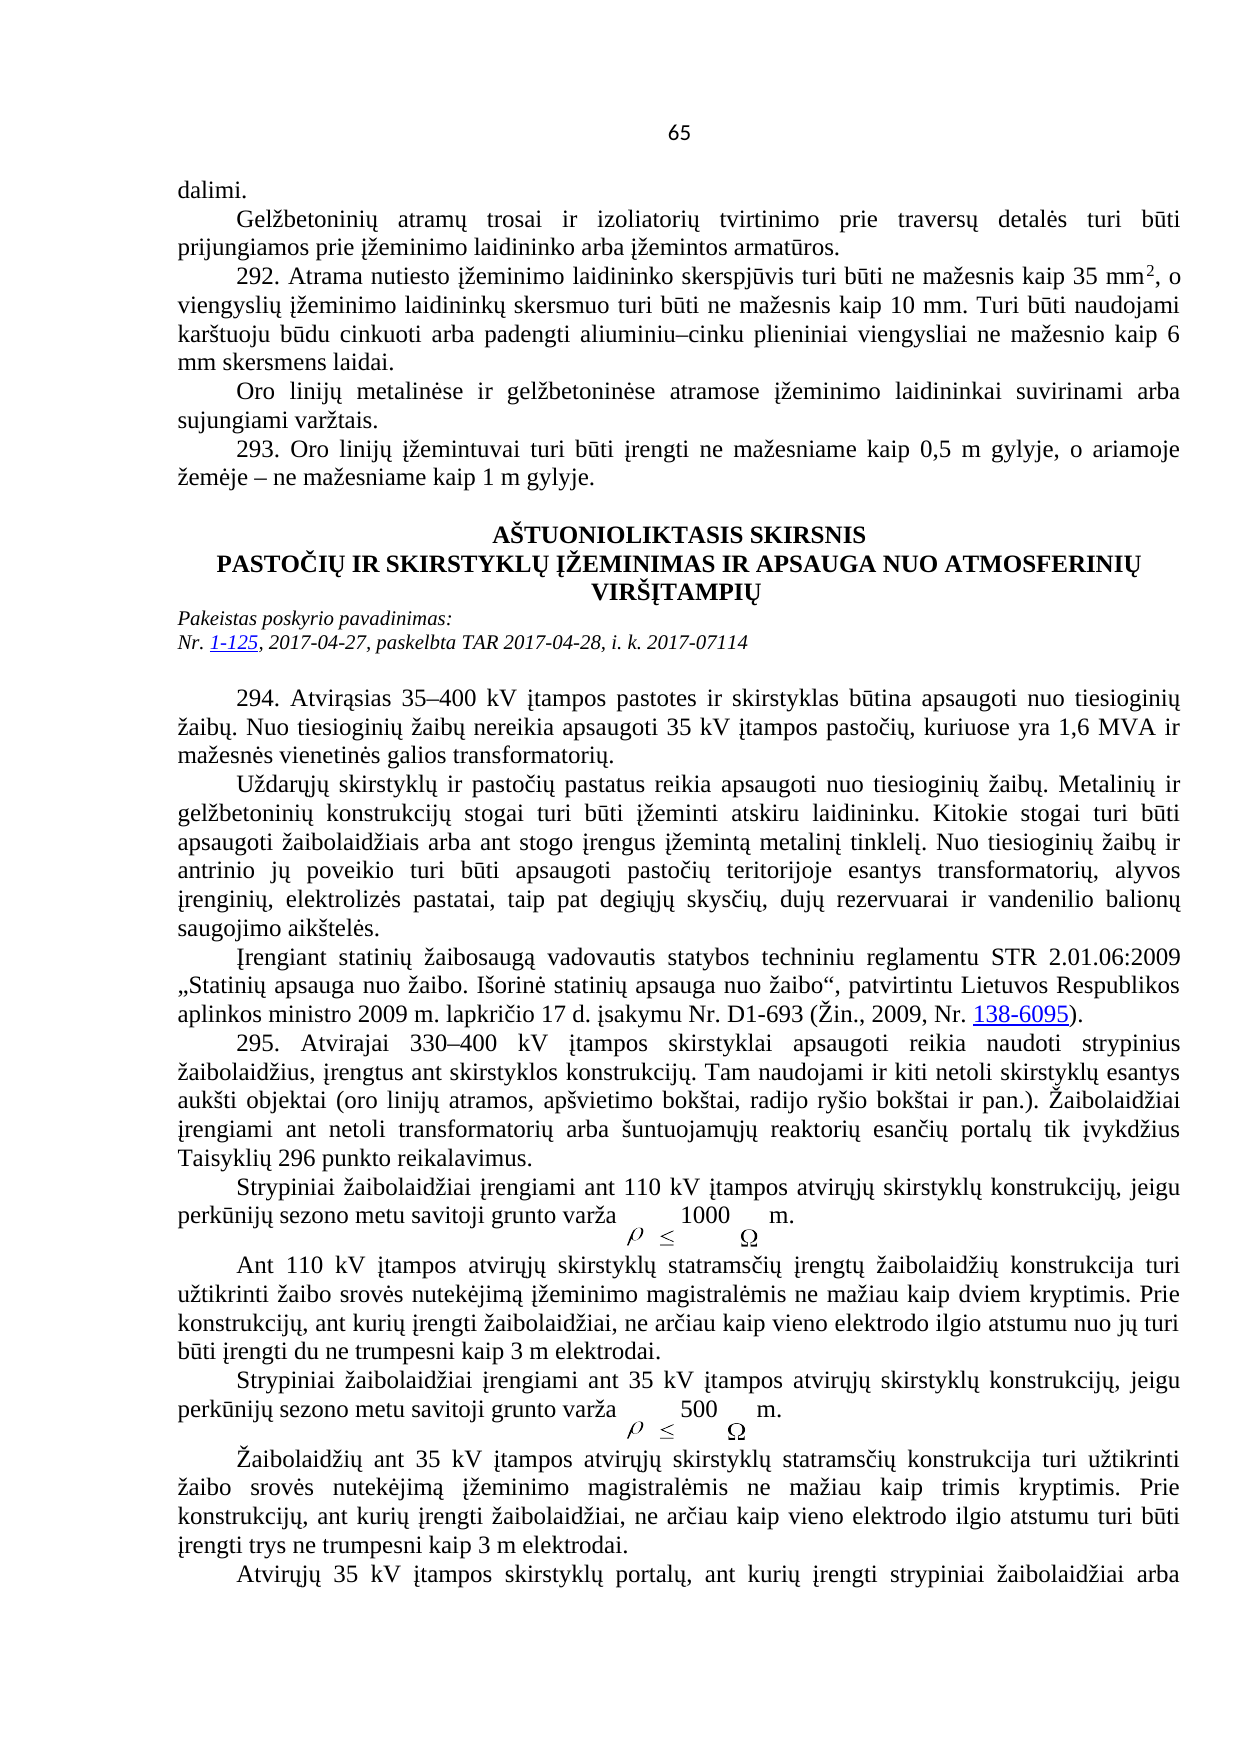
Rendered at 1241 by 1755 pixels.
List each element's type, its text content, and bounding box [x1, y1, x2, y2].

text Nr. 1-125, 2017-04-27, paskelbta TAR 2017-04-28, i. k. 2017-07114 [177, 630, 1181, 654]
text 293. Oro linijų įžemintuvai turi būti įrengti ne mažesniame kaip 0,5 m gylyje, o ariamoje žemėje – ne mažesniame kaip 1 m gylyje. [177, 434, 1181, 491]
text Strypiniai žaibolaidžiai įrengiami ant 110 kV įtampos atvirųjų skirstyklų konstrukcijų, jeigu perkūnijų sezono metu savitoji grunto varža 1000 m. [177, 1172, 1181, 1250]
text 292. Atrama nutiesto įžeminimo laidininko skerspjūvis turi būti ne mažesnis kaip 35 mm2, o viengyslių įžeminimo laidininkų skersmuo turi būti ne mažesnis kaip 10 mm. Turi būti naudojami karštuoju būdu cinkuoti arba padengti aliuminiu–cinku plieniniai viengysliai ne mažesnio kaip 6 mm skersmens laidai. [177, 261, 1181, 376]
text dalimi. [177, 175, 1181, 204]
text Oro linijų metalinėse ir gelžbetoninėse atramose įžeminimo laidininkai suvirinami arba sujungiami varžtais. [177, 376, 1181, 434]
text Gelžbetoninių atramų trosai ir izoliatorių tvirtinimo prie traversų detalės turi būti prijungiamos prie įžeminimo laidininko arba įžemintos armatūros. [177, 204, 1181, 261]
text Uždarųjų skirstyklų ir pastočių pastatus reikia apsaugoti nuo tiesioginių žaibų. Metalinių ir gelžbetoninių konstrukcijų stogai turi būti įžeminti atskiru laidininku. Kitokie stogai turi būti apsaugoti žaibolaidžiais arba ant stogo įrengus įžemintą metalinį tinklelį. Nuo tiesioginių žaibų ir antrinio jų poveikio turi būti apsaugoti pastočių teritorijoje esantys transformatorių, alyvos įrenginių, elektrolizės pastatai, taip pat degiųjų skysčių, dujų rezervuarai ir vandenilio balionų saugojimo aikštelės. [177, 769, 1181, 942]
text PASTOČIŲ IR SKIRSTYKLŲ ĮŽEMINIMAS IR APSAUGA NUO ATMOSFERINIŲ VIRŠĮTAMPIŲ [177, 549, 1181, 606]
text 294. Atvirąsias 35–400 kV įtampos pastotes ir skirstyklas būtina apsaugoti nuo tiesioginių žaibų. Nuo tiesioginių žaibų nereikia apsaugoti 35 kV įtampos pastočių, kuriuose yra 1,6 MVA ir mažesnės vienetinės galios transformatorių. [177, 683, 1181, 769]
text Pakeistas poskyrio pavadinimas: [177, 606, 1181, 630]
text Įrengiant statinių žaibosaugą vadovautis statybos techniniu reglamentu STR 2.01.06:2009 „Statinių apsauga nuo žaibo. Išorinė statinių apsauga nuo žaibo“, patvirtintu Lietuvos Respublikos aplinkos ministro 2009 m. lapkričio 17 d. įsakymu Nr. D1-693 (Žin., 2009, Nr. 138-6095). [177, 942, 1181, 1028]
text 295. Atvirajai 330–400 kV įtampos skirstyklai apsaugoti reikia naudoti strypinius žaibolaidžius, įrengtus ant skirstyklos konstrukcijų. Tam naudojami ir kiti netoli skirstyklų esantys aukšti objektai (oro linijų atramos, apšvietimo bokštai, radijo ryšio bokštai ir pan.). Žaibolaidžiai įrengiami ant netoli transformatorių arba šuntuojamųjų reaktorių esančių portalų tik įvykdžius Taisyklių 296 punkto reikalavimus. [177, 1028, 1181, 1172]
text Žaibolaidžių ant 35 kV įtampos atvirųjų skirstyklų statramsčių konstrukcija turi užtikrinti žaibo srovės nutekėjimą įžeminimo magistralėmis ne mažiau kaip trimis kryptimis. Prie konstrukcijų, ant kurių įrengti žaibolaidžiai, ne arčiau kaip vieno elektrodo ilgio atstumu turi būti įrengti trys ne trumpesni kaip 3 m elektrodai. [177, 1444, 1181, 1559]
text AŠTUONIOLIKTASIS SKIRSNIS [177, 520, 1181, 549]
text Strypiniai žaibolaidžiai įrengiami ant 35 kV įtampos atvirųjų skirstyklų konstrukcijų, jeigu perkūnijų sezono metu savitoji grunto varža 500 m. [177, 1365, 1181, 1444]
text Atvirųjų 35 kV įtampos skirstyklų portalų, ant kurių įrengti strypiniai žaibolaidžiai arba [177, 1559, 1181, 1587]
text Ant 110 kV įtampos atvirųjų skirstyklų statramsčių įrengtų žaibolaidžių konstrukcija turi užtikrinti žaibo srovės nutekėjimą įžeminimo magistralėmis ne mažiau kaip dviem kryptimis. Prie konstrukcijų, ant kurių įrengti žaibolaidžiai, ne arčiau kaip vieno elektrodo ilgio atstumu nuo jų turi būti įrengti du ne trumpesni kaip 3 m elektrodai. [177, 1250, 1181, 1365]
